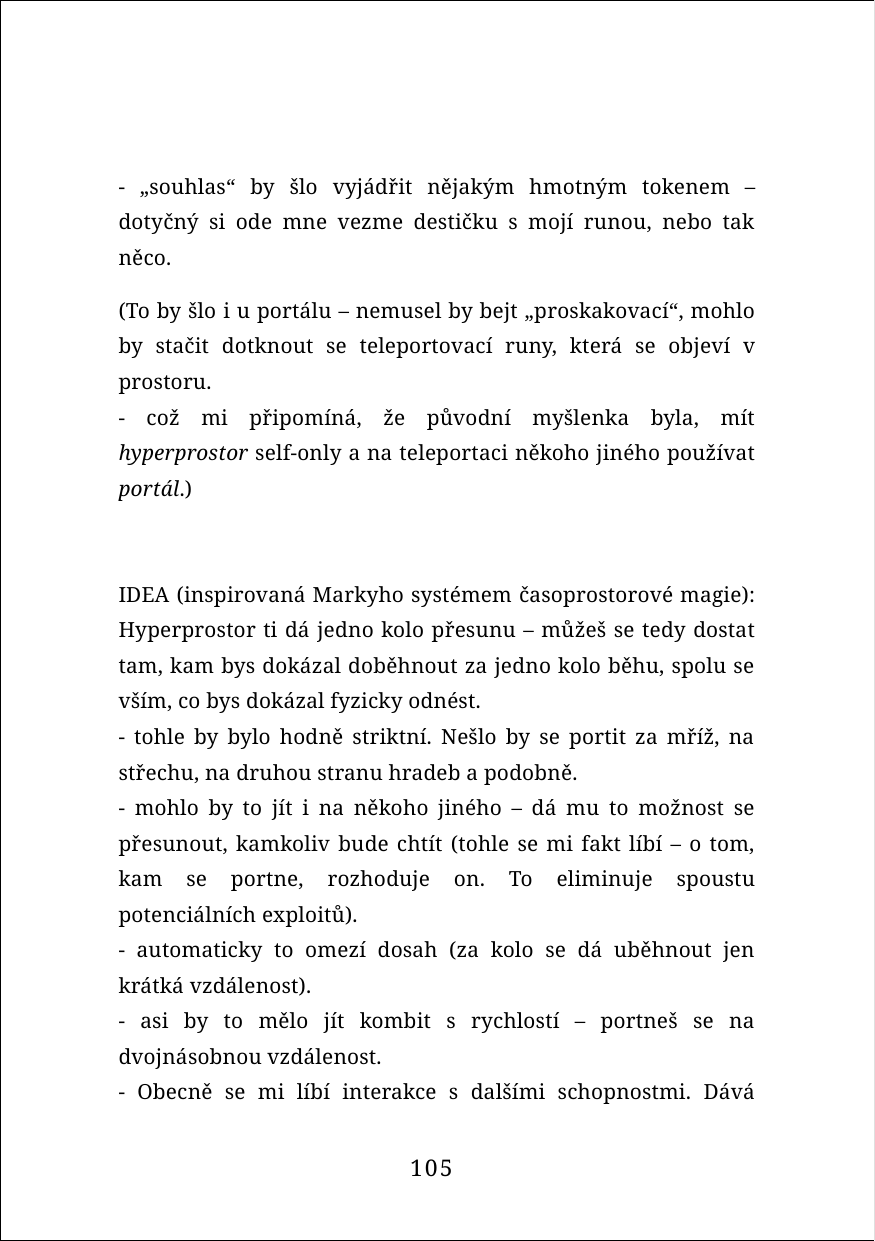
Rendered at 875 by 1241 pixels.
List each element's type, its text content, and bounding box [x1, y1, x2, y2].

text IDEA (inspirovaná Markyho systémem časoprostorové magie): Hyperprostor ti dá jedno kolo přesunu – můžeš se tedy dostat tam, kam bys dokázal doběhnout za jedno kolo běhu, spolu se vším, co bys dokázal fyzicky odnést. - tohle by bylo hodně striktní. Nešlo by se portit za mříž, na střechu, na druhou stranu hradeb a podobně. - mohlo by to jít i na někoho jiného – dá mu to možnost se přesunout, kamkoliv bude chtít (tohle se mi fakt líbí – o tom, kam se portne, rozhoduje on. To eliminuje spoustu potenciálních exploitů). - automaticky to omezí dosah (za kolo se dá uběhnout jen krátká vzdálenost). - asi by to mělo jít kombit s rychlostí – portneš se na dvojnásobnou vzdálenost. - Obecně se mi líbí interakce s dalšími schopnostmi. Dává [118, 580, 756, 1106]
text (To by šlo i u portálu – nemusel by bejt „proskakovací“, mohlo by stačit dotknout se teleportovací runy, která se objeví v prostoru. - což mi připomíná, že původní myšlenka byla, mít hyperprostor self-only a na teleportaci někoho jiného používat portál.) [118, 296, 756, 502]
text - „souhlas“ by šlo vyjádřit nějakým hmotným tokenem – dotyčný si ode mne vezme destičku s mojí runou, nebo tak něco. [118, 172, 756, 271]
